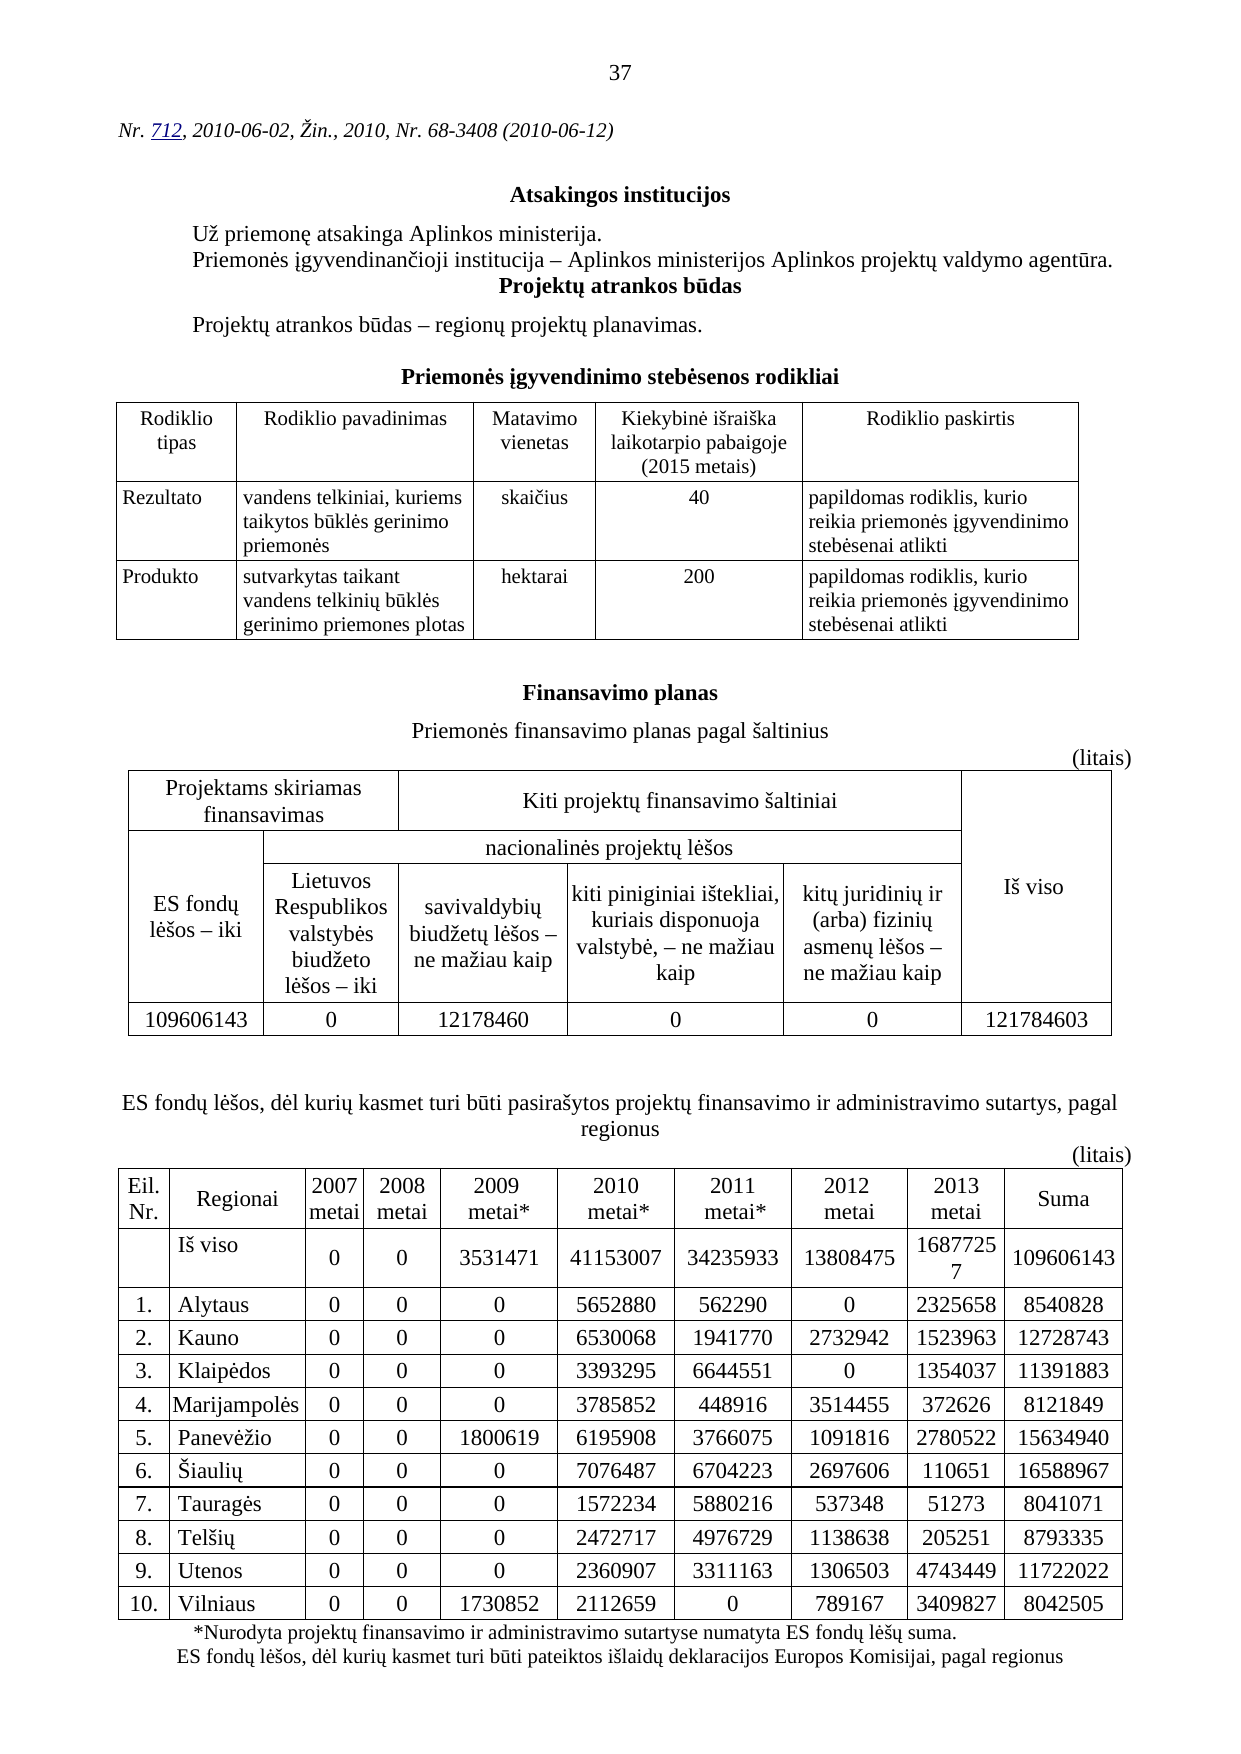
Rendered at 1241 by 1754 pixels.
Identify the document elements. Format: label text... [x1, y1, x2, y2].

table_cell 0 [306, 1488, 363, 1519]
table_cell 9. [119, 1554, 169, 1586]
table_cell 562290 [675, 1288, 791, 1320]
table_cell 0 [441, 1554, 557, 1586]
table_cell 0 [568, 1003, 783, 1035]
table_cell sutvarkytas taikant vandens telkinių būklės gerinimo priemones plotas [237, 561, 473, 639]
table_cell 0 [364, 1355, 440, 1387]
table_cell 11722022 [1005, 1554, 1122, 1586]
table_cell 448916 [675, 1388, 791, 1420]
table_cell 8. [119, 1521, 169, 1553]
table_cell 16877257 [908, 1229, 1004, 1287]
text Finansavimo planas [118, 679, 1122, 705]
table_cell 0 [441, 1321, 557, 1353]
text Nr. 712, 2010-06-02, Žin., 2010, Nr. 68-3408 (2010-06-12) [118, 118, 1122, 142]
table_cell 41153007 [558, 1229, 674, 1287]
table_cell 8793335 [1005, 1521, 1122, 1553]
table_cell 1138638 [792, 1521, 907, 1553]
table_cell 16588967 [1005, 1454, 1122, 1486]
table_cell 0 [364, 1229, 440, 1287]
table_cell 0 [306, 1521, 363, 1553]
table_cell 3531471 [441, 1229, 557, 1287]
table_cell 3393295 [558, 1355, 674, 1387]
table_cell Tauragės [170, 1488, 305, 1519]
table_cell 0 [306, 1355, 363, 1387]
table_cell 0 [306, 1288, 363, 1320]
text ES fondų lėšos, dėl kurių kasmet turi būti pasirašytos projektų finansavimo ir administravimo sutartys, pagal regionus [118, 1089, 1122, 1141]
table_cell 0 [364, 1554, 440, 1586]
table_cell 10. [119, 1587, 169, 1619]
table_header 2007 metai [306, 1169, 363, 1227]
table_cell 0 [441, 1288, 557, 1320]
table_header Rodiklio paskirtis [803, 403, 1078, 481]
table_cell hektarai [474, 561, 595, 639]
table_cell 3311163 [675, 1554, 791, 1586]
table_cell 1354037 [908, 1355, 1004, 1387]
table_cell 0 [264, 1003, 398, 1035]
table_cell 1800619 [441, 1421, 557, 1453]
table_cell 6195908 [558, 1421, 674, 1453]
table_cell 109606143 [1005, 1229, 1122, 1287]
table_cell 789167 [792, 1587, 907, 1619]
table_cell 0 [441, 1488, 557, 1519]
table_cell 6704223 [675, 1454, 791, 1486]
table_cell 0 [306, 1454, 363, 1486]
table_cell 7. [119, 1488, 169, 1519]
table_cell 0 [784, 1003, 961, 1035]
text Priemonės finansavimo planas pagal šaltinius [118, 718, 1122, 744]
table_cell 0 [364, 1388, 440, 1420]
table_cell 2360907 [558, 1554, 674, 1586]
table_header Suma [1005, 1169, 1122, 1227]
text ES fondų lėšos, dėl kurių kasmet turi būti pateiktos išlaidų deklaracijos Europos Komisijai, pagal regionus [118, 1644, 1122, 1668]
table_cell Lietuvos Respublikos valstybės biudžeto lėšos – iki [264, 864, 398, 1002]
table_cell Rezultato [117, 482, 236, 560]
table_header Iš viso [962, 771, 1111, 1002]
table_cell ES fondų lėšos – iki [129, 831, 263, 1002]
table_cell Šiaulių [170, 1454, 305, 1486]
table_cell 8041071 [1005, 1488, 1122, 1519]
table_cell 0 [364, 1488, 440, 1519]
table_cell 5. [119, 1421, 169, 1453]
table_cell 1306503 [792, 1554, 907, 1586]
table_cell nacionalinės projektų lėšos [264, 831, 961, 863]
table_header Kiekybinė išraiška laikotarpio pabaigoje (2015 metais) [596, 403, 802, 481]
table_cell 372626 [908, 1388, 1004, 1420]
table_cell 109606143 [129, 1003, 263, 1035]
table_cell skaičius [474, 482, 595, 560]
table_cell vandens telkiniai, kuriems taikytos būklės gerinimo priemonės [237, 482, 473, 560]
table_cell 3766075 [675, 1421, 791, 1453]
table_cell 8540828 [1005, 1288, 1122, 1320]
table_cell 0 [441, 1355, 557, 1387]
table_cell 5652880 [558, 1288, 674, 1320]
table_header 2013 metai [908, 1169, 1004, 1227]
table_cell 1523963 [908, 1321, 1004, 1353]
table_header Rodiklio tipas [117, 403, 236, 481]
table_header Regionai [170, 1169, 305, 1227]
table_cell 1. [119, 1288, 169, 1320]
table_cell 2325658 [908, 1288, 1004, 1320]
text *Nurodyta projektų finansavimo ir administravimo sutartyse numatyta ES fondų lėšų suma. [118, 1620, 1122, 1644]
table_cell 205251 [908, 1521, 1004, 1553]
table_cell 0 [306, 1321, 363, 1353]
text Priemonės įgyvendinimo stebėsenos rodikliai [118, 363, 1122, 389]
table_cell 15634940 [1005, 1421, 1122, 1453]
text Už priemonę atsakinga Aplinkos ministerija. [118, 220, 1122, 246]
table_cell 110651 [908, 1454, 1004, 1486]
table_cell 0 [441, 1521, 557, 1553]
table_cell 6644551 [675, 1355, 791, 1387]
table_cell 2472717 [558, 1521, 674, 1553]
table_cell 2112659 [558, 1587, 674, 1619]
table_cell savivaldybių biudžetų lėšos – ne mažiau kaip [399, 864, 567, 1002]
table_cell 2780522 [908, 1421, 1004, 1453]
table_cell 5880216 [675, 1488, 791, 1519]
text (litais) [118, 744, 1132, 770]
table_cell 1730852 [441, 1587, 557, 1619]
table_header 2009 metai* [441, 1169, 557, 1227]
table_cell 121784603 [962, 1003, 1111, 1035]
table_cell Utenos [170, 1554, 305, 1586]
table_cell 8121849 [1005, 1388, 1122, 1420]
table_cell 3514455 [792, 1388, 907, 1420]
table_cell 7076487 [558, 1454, 674, 1486]
table_cell 1091816 [792, 1421, 907, 1453]
table_cell 13808475 [792, 1229, 907, 1287]
table_cell 0 [306, 1587, 363, 1619]
table_cell 0 [364, 1288, 440, 1320]
table_cell 2. [119, 1321, 169, 1353]
table_cell 1941770 [675, 1321, 791, 1353]
table_cell 4743449 [908, 1554, 1004, 1586]
table_cell 0 [675, 1587, 791, 1619]
table_cell 0 [441, 1388, 557, 1420]
table_cell 4976729 [675, 1521, 791, 1553]
table_cell kiti piniginiai ištekliai, kuriais disponuoja valstybė, – ne mažiau kaip [568, 864, 783, 1002]
table_cell 6. [119, 1454, 169, 1486]
table_header Projektams skiriamas finansavimas [129, 771, 398, 830]
table_cell 0 [441, 1454, 557, 1486]
table_cell 0 [364, 1321, 440, 1353]
table_cell 51273 [908, 1488, 1004, 1519]
table_cell Marijampolės [170, 1388, 305, 1420]
table_cell 0 [364, 1421, 440, 1453]
table_cell 3. [119, 1355, 169, 1387]
table_cell 11391883 [1005, 1355, 1122, 1387]
table_cell papildomas rodiklis, kurio reikia priemonės įgyvendi­nimo stebėsenai atlikti [803, 561, 1078, 639]
table_cell 200 [596, 561, 802, 639]
table_cell 0 [306, 1229, 363, 1287]
table_cell kitų juridinių ir (arba) fizinių asmenų lėšos – ne mažiau kaip [784, 864, 961, 1002]
table_cell Alytaus [170, 1288, 305, 1320]
table_cell 0 [306, 1554, 363, 1586]
table_cell 0 [364, 1454, 440, 1486]
table_cell Klaipėdos [170, 1355, 305, 1387]
table_header Kiti projektų finansavimo šaltiniai [399, 771, 961, 830]
table_cell 0 [364, 1587, 440, 1619]
table_cell papildomas rodiklis, kurio reikia priemonės įgyvendi­nimo stebėsenai atlikti [803, 482, 1078, 560]
table_cell 4. [119, 1388, 169, 1420]
table_cell Panevėžio [170, 1421, 305, 1453]
table_cell 12178460 [399, 1003, 567, 1035]
table_cell Kauno [170, 1321, 305, 1353]
text Priemonės įgyvendinančioji institucija – Aplinkos ministerijos Aplinkos projektų valdymo agentūra. [118, 246, 1122, 273]
table_cell 6530068 [558, 1321, 674, 1353]
table_cell 8042505 [1005, 1587, 1122, 1619]
table_header Rodiklio pavadinimas [237, 403, 473, 481]
table_cell 0 [306, 1388, 363, 1420]
table_header Matavimo vienetas [474, 403, 595, 481]
text Projektų atrankos būdas [118, 273, 1122, 299]
text Atsakingos institucijos [118, 181, 1122, 207]
table_header 2008 metai [364, 1169, 440, 1227]
table_cell 0 [364, 1521, 440, 1553]
table_cell 12728743 [1005, 1321, 1122, 1353]
table_cell 0 [792, 1355, 907, 1387]
table_cell [119, 1229, 169, 1287]
table_cell 40 [596, 482, 802, 560]
table_cell 0 [792, 1288, 907, 1320]
table_cell 3785852 [558, 1388, 674, 1420]
table_cell 537348 [792, 1488, 907, 1519]
table_cell Telšių [170, 1521, 305, 1553]
table_cell 34235933 [675, 1229, 791, 1287]
table_cell 0 [306, 1421, 363, 1453]
text (litais) [118, 1141, 1132, 1168]
table_cell Vilniaus [170, 1587, 305, 1619]
table_cell 3409827 [908, 1587, 1004, 1619]
table_cell 2732942 [792, 1321, 907, 1353]
table_cell Iš viso [170, 1229, 305, 1287]
table_header 2012 metai [792, 1169, 907, 1227]
table_header 2010 metai* [558, 1169, 674, 1227]
table_cell 2697606 [792, 1454, 907, 1486]
text Projektų atrankos būdas – regionų projektų planavimas. [118, 311, 1122, 338]
table_header 2011 metai* [675, 1169, 791, 1227]
table_cell 1572234 [558, 1488, 674, 1519]
table_header Eil. Nr. [119, 1169, 169, 1227]
table_cell Produkto [117, 561, 236, 639]
